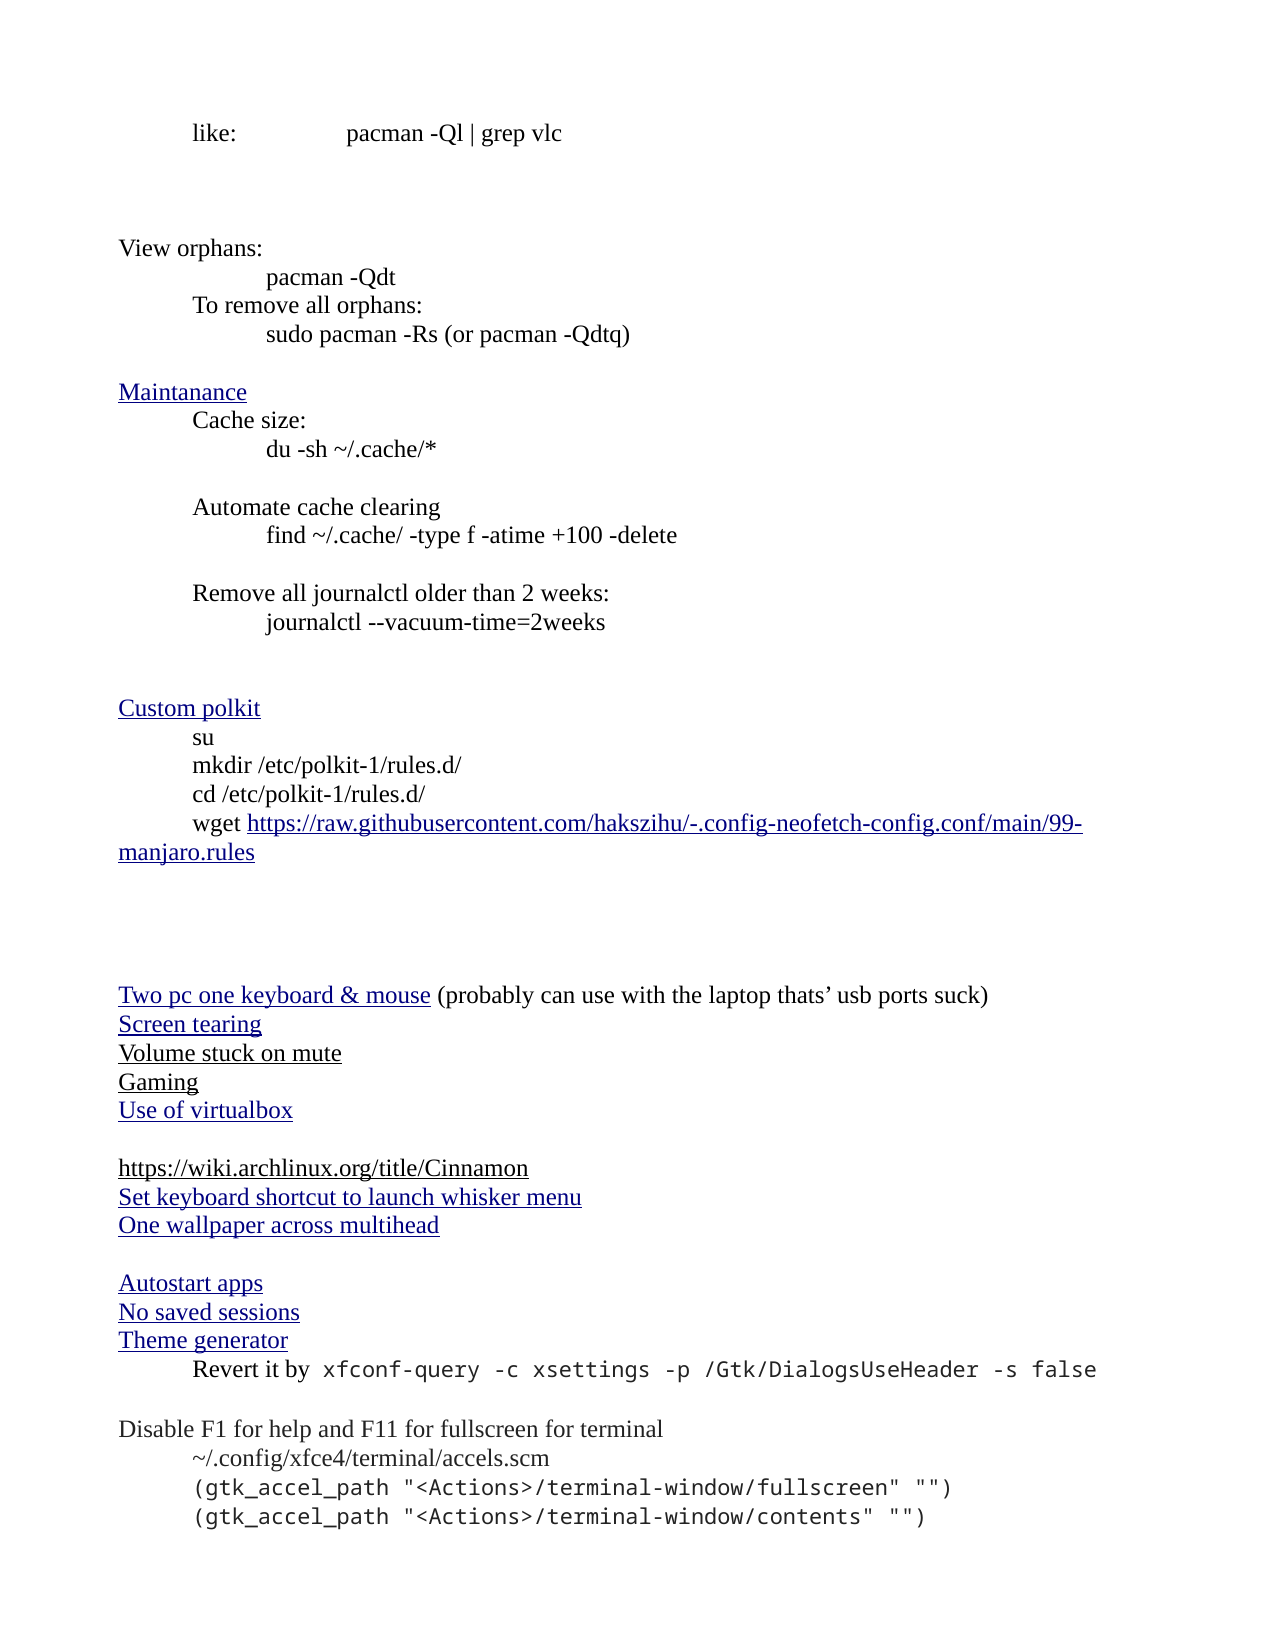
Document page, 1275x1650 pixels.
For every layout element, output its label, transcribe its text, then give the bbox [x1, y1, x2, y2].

text Use of virtualbox [118, 1096, 1157, 1124]
text Revert it by xfconf-query -c xsettings -p /Gtk/DialogsUseHeader -s false [118, 1354, 1157, 1384]
text Remove all journalctl older than 2 weeks: [118, 578, 1157, 607]
text (gtk_accel_path "<Actions>/terminal-window/contents" "") [118, 1501, 1157, 1531]
text Disable F1 for help and F11 for fullscreen for terminal [118, 1414, 1157, 1443]
text Cache size: [118, 406, 1157, 434]
text Automate cache clearing [118, 492, 1157, 521]
text Screen tearing [118, 1009, 1157, 1038]
text like: pacman -Ql | grep vlc [118, 118, 1157, 147]
text cd /etc/polkit-1/rules.d/ [118, 779, 1157, 808]
text One wallpaper across multihead [118, 1211, 1157, 1239]
text Set keyboard shortcut to launch whisker menu [118, 1182, 1157, 1211]
text Custom polkit [118, 693, 1157, 722]
text No saved sessions [118, 1297, 1157, 1326]
text Theme generator [118, 1326, 1157, 1354]
text wget https://raw.githubusercontent.com/hakszihu/-.config-neofetch-config.conf/main/99-manjaro.rules [118, 808, 1157, 866]
text (gtk_accel_path "<Actions>/terminal-window/fullscreen" "") [118, 1471, 1157, 1501]
text find ~/.cache/ -type f -atime +100 -delete [118, 521, 1157, 549]
text https://wiki.archlinux.org/title/Cinnamon [118, 1153, 1157, 1182]
text View orphans: [118, 233, 1157, 262]
text To remove all orphans: [118, 291, 1157, 319]
text mkdir /etc/polkit-1/rules.d/ [118, 751, 1157, 779]
text Gaming [118, 1067, 1157, 1096]
text Volume stuck on mute [118, 1038, 1157, 1067]
text ~/.config/xfce4/terminal/accels.scm [118, 1443, 1157, 1471]
text du -sh ~/.cache/* [118, 434, 1157, 463]
text pacman -Qdt [118, 262, 1157, 291]
text Maintanance [118, 377, 1157, 406]
text sudo pacman -Rs (or pacman -Qdtq) [118, 319, 1157, 348]
text journalctl --vacuum-time=2weeks [118, 607, 1157, 636]
text su [118, 722, 1157, 751]
text Autostart apps [118, 1268, 1157, 1297]
text Two pc one keyboard & mouse (probably can use with the laptop thats’ usb ports suck) [118, 981, 1157, 1009]
